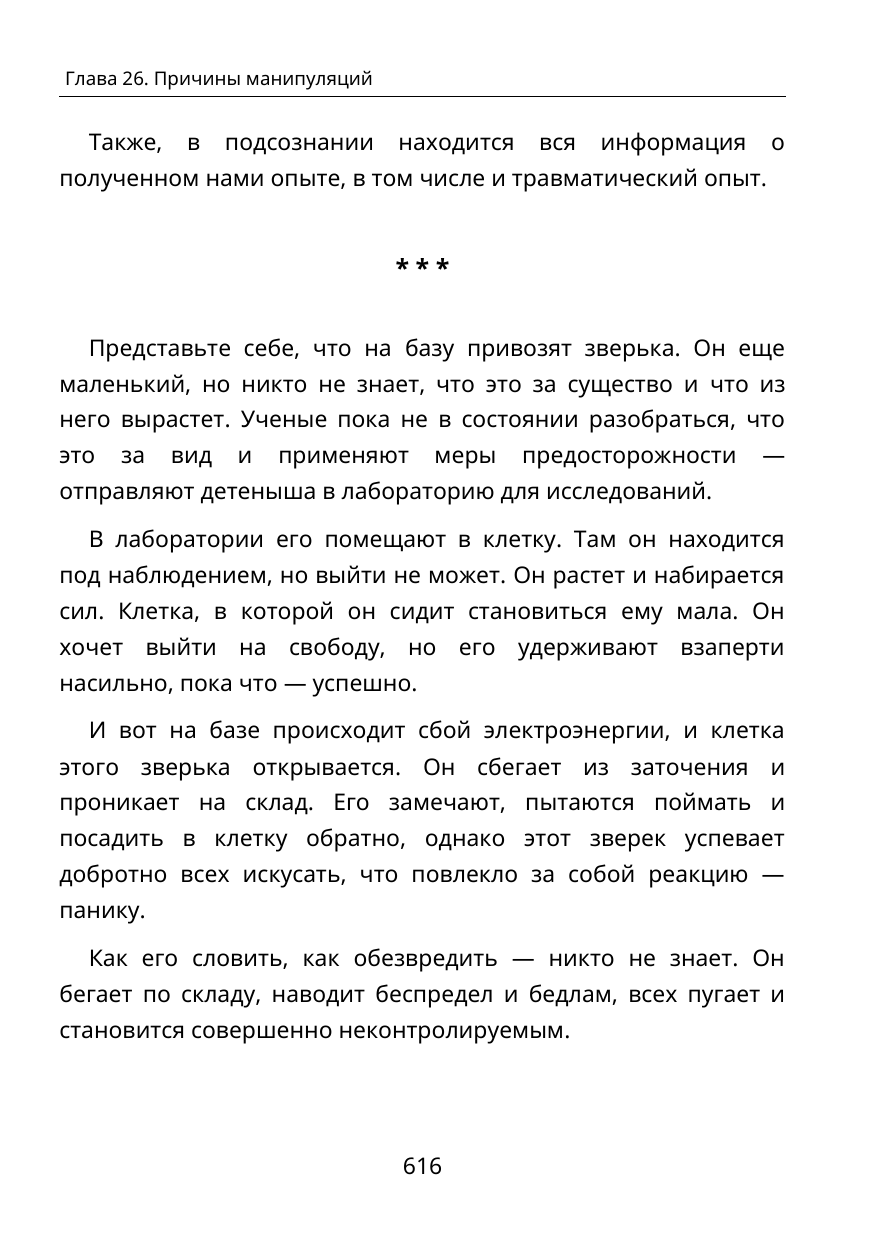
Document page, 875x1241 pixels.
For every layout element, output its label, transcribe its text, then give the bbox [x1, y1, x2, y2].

text Также, в подсознании находится вся информация о полученном нами опыте, в том числе и травматический опыт. [59, 126, 786, 193]
subtitle * * * [59, 251, 786, 285]
text Представьте себе, что на базу привозят зверька. Он еще маленький, но никто не знает, что это за существо и что из него вырастет. Ученые пока не в состоянии разобраться, что это за вид и применяют меры предосторожности — отправляют детеныша в лабораторию для исследований. [59, 332, 786, 507]
text И вот на базе происходит сбой электроэнергии, и клетка этого зверька открывается. Он сбегает из заточения и проникает на склад. Его замечают, пытаются поймать и посадить в клетку обратно, однако этот зверек успевает добротно всех искусать, что повлекло за собой реакцию — панику. [59, 714, 786, 925]
text Как его словить, как обезвредить — никто не знает. Он бегает по складу, наводит беспредел и бедлам, всех пугает и становится совершенно неконтролируемым. [59, 942, 786, 1045]
text В лаборатории его помещают в клетку. Там он находится под наблюдением, но выйти не может. Он растет и набирается сил. Клетка, в которой он сидит становиться ему мала. Он хочет выйти на свободу, но его удерживают взаперти насильно, пока что — успешно. [59, 523, 786, 698]
